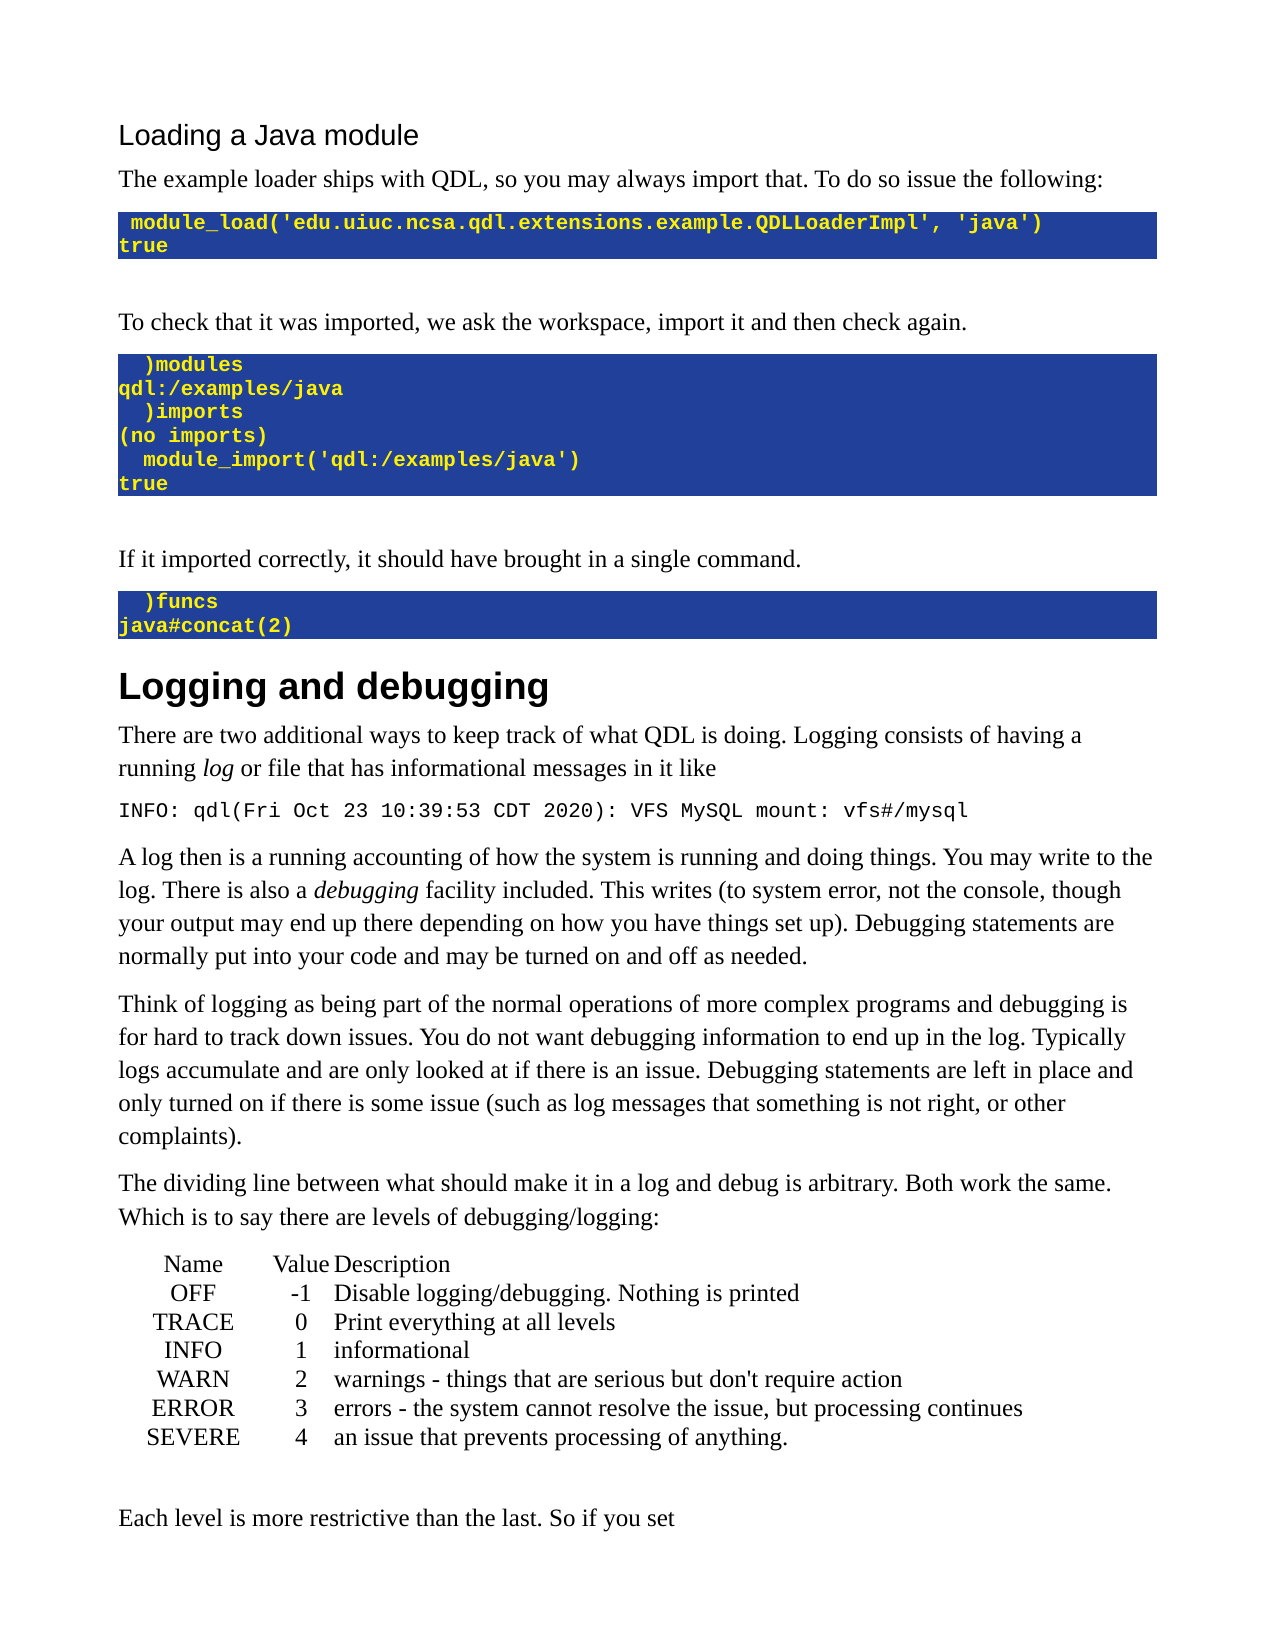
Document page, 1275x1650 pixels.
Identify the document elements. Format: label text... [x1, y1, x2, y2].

table_cell errors - the system cannot resolve the issue, but processing continues [334, 1393, 1157, 1422]
text module_import('qdl:/examples/java') [118, 449, 1157, 472]
text The dividing line between what should make it in a log and debug is arbitrary. Both work the same. Which is to say there are levels of debugging/logging: [118, 1168, 1157, 1230]
table_cell 4 [268, 1422, 334, 1455]
table_cell WARN [118, 1364, 268, 1393]
text There are two additional ways to keep track of what QDL is doing. Logging consists of having a running log or file that has informational messages in it like [118, 720, 1157, 782]
table_cell Disable logging/debugging. Nothing is printed [334, 1278, 1157, 1307]
text java#concat(2) [118, 615, 1157, 639]
table_cell an issue that prevents processing of anything. [334, 1422, 1157, 1455]
text Think of logging as being part of the normal operations of more complex programs and debugging is for hard to track down issues. You do not want debugging information to end up in the log. Typically logs accumulate and are only looked at if there is an issue. Debugging statements are left in place and only turned on if there is some issue (such as log messages that something is not right, or other complaints). [118, 989, 1157, 1150]
table_cell informational [334, 1335, 1157, 1364]
text )modules [118, 354, 1157, 378]
text true [118, 472, 1157, 496]
text module_load('edu.uiuc.ncsa.qdl.extensions.example.QDLLoaderImpl', 'java') [118, 212, 1157, 235]
table_cell 0 [268, 1307, 334, 1335]
table_cell 3 [268, 1393, 334, 1422]
table_header Description [334, 1249, 1157, 1278]
text If it imported correctly, it should have brought in a single command. [118, 544, 1157, 572]
text (no imports) [118, 425, 1157, 449]
subtitle Logging and debugging [118, 664, 1157, 707]
text INFO: qdl(Fri Oct 23 10:39:53 CDT 2020): VFS MySQL mount: vfs#/mysql [118, 800, 1157, 824]
table_cell 2 [268, 1364, 334, 1393]
table_cell SEVERE [118, 1422, 268, 1455]
table_cell 1 [268, 1335, 334, 1364]
table_cell TRACE [118, 1307, 268, 1335]
table_cell Print everything at all levels [334, 1307, 1157, 1335]
text To check that it was imported, we ask the workspace, import it and then check again. [118, 307, 1157, 335]
subtitle Loading a Java module [118, 118, 1157, 152]
text true [118, 235, 1157, 259]
text A log then is a running accounting of how the system is running and doing things. You may write to the log. There is also a debugging facility included. This writes (to system error, not the console, though your output may end up there depending on how you have things set up). Debugging statements are normally put into your code and may be turned on and off as needed. [118, 842, 1157, 970]
text qdl:/examples/java [118, 378, 1157, 402]
text )imports [118, 402, 1157, 425]
text Each level is more restrictive than the last. So if you set [118, 1503, 1157, 1532]
table_cell OFF [118, 1278, 268, 1307]
text )funcs [118, 591, 1157, 615]
table_cell -1 [268, 1278, 334, 1307]
table_header Value [268, 1249, 334, 1278]
table_cell warnings - things that are serious but don't require action [334, 1364, 1157, 1393]
table_header Name [118, 1249, 268, 1278]
table_cell INFO [118, 1335, 268, 1364]
table_cell ERROR [118, 1393, 268, 1422]
text The example loader ships with QDL, so you may always import that. To do so issue the following: [118, 164, 1157, 193]
